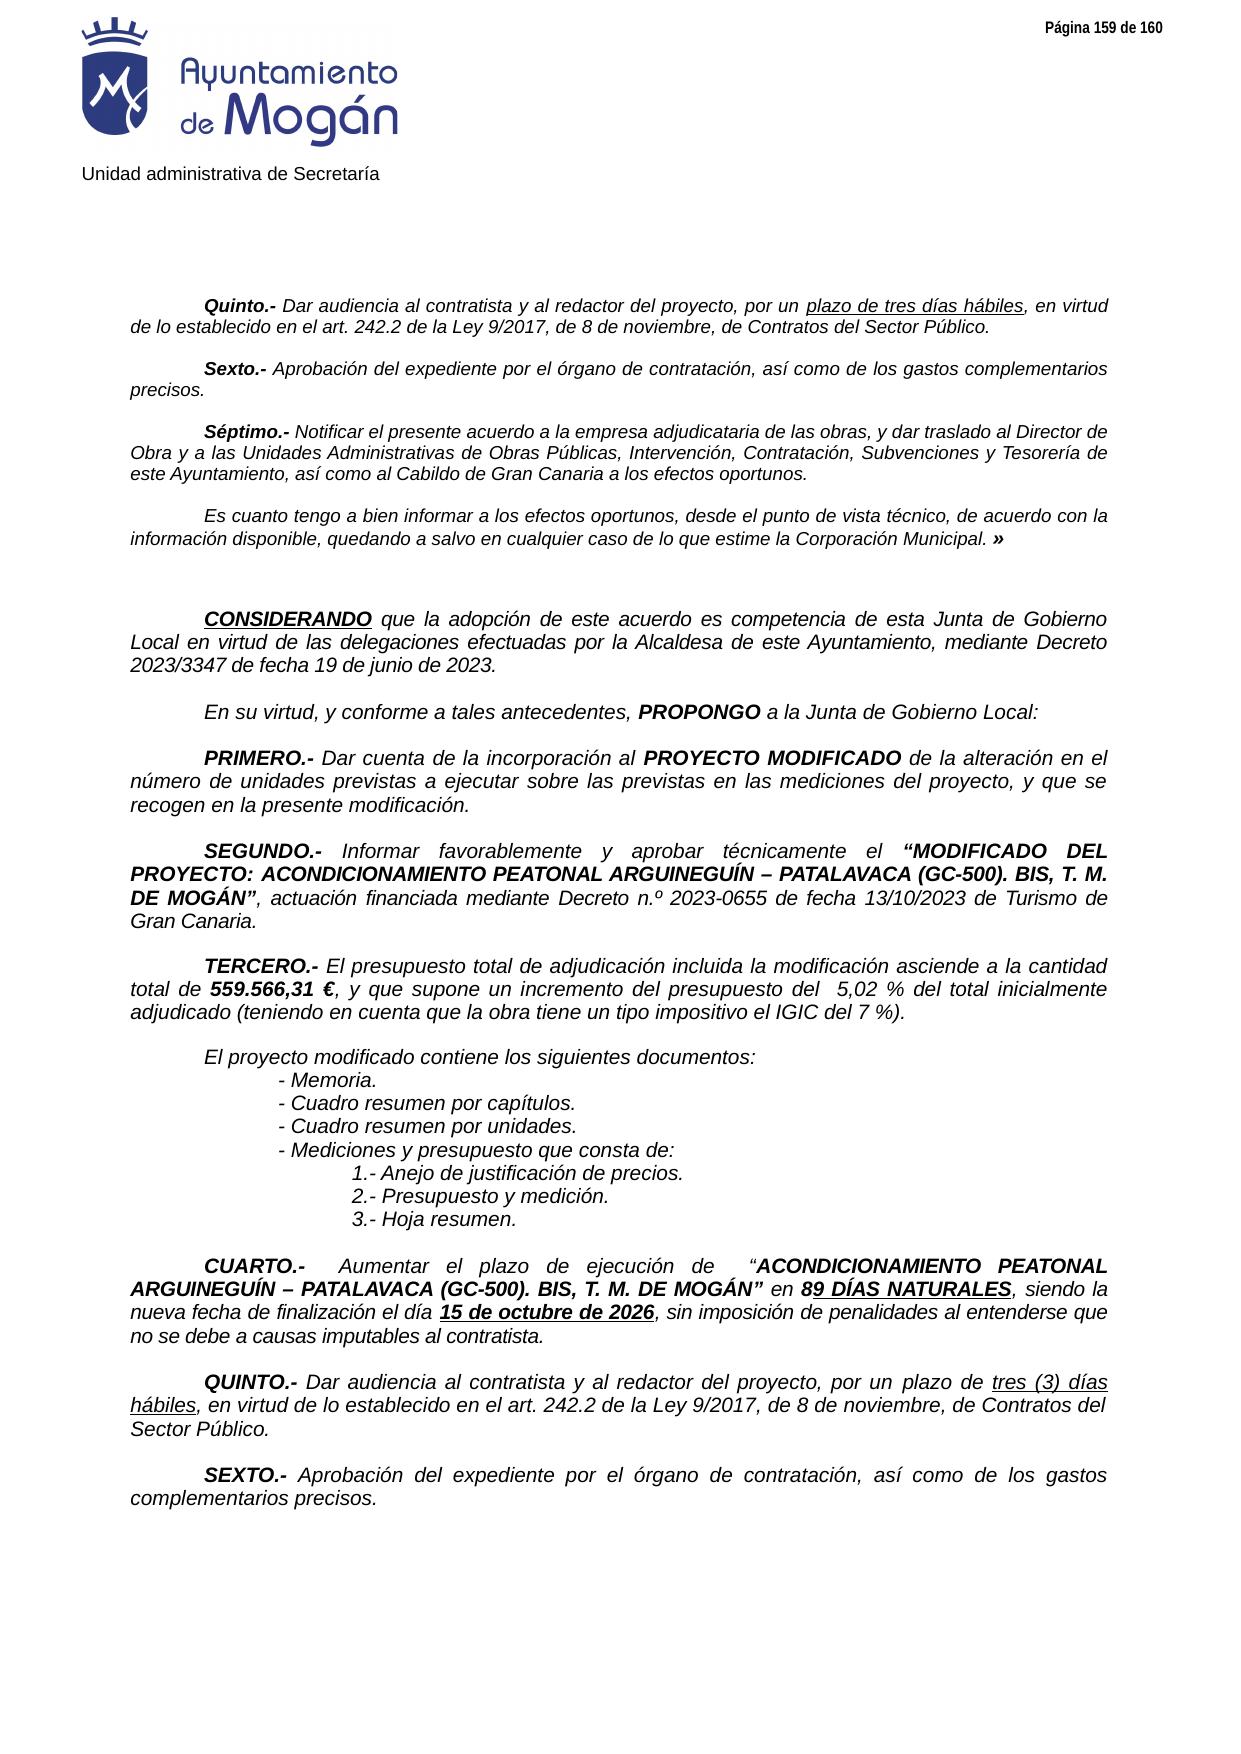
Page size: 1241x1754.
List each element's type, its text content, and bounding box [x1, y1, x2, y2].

text Séptimo.- Notificar el presente acuerdo a la empresa adjudicataria de las obras, y dar traslado al Director de Obra y a las Unidades Administrativas de Obras Públicas, Intervención, Contratación, Subvenciones y Tesorería de este Ayuntamiento, así como al Cabildo de Gran Canaria a los efectos oportunos. [130, 421, 1110, 484]
text PRIMERO.- Dar cuenta de la incorporación al PROYECTO MODIFICADO de la alteración en el número de unidades previstas a ejecutar sobre las previstas en las mediciones del proyecto, y que se recogen en la presente modificación. [130, 747, 1110, 816]
text - Cuadro resumen por unidades. [130, 1115, 1110, 1138]
text 3.- Hoja resumen. [130, 1208, 1110, 1231]
text - Cuadro resumen por capítulos. [130, 1092, 1110, 1115]
text - Mediciones y presupuesto que consta de: [130, 1138, 1110, 1162]
text 1.- Anejo de justificación de precios. [130, 1162, 1110, 1185]
text Es cuanto tengo a bien informar a los efectos oportunos, desde el punto de vista técnico, de acuerdo con la información disponible, quedando a salvo en cualquier caso de lo que estime la Corporación Municipal. » [130, 505, 1110, 549]
text CONSIDERANDO que la adopción de este acuerdo es competencia de esta Junta de Gobierno Local en virtud de las delegaciones efectuadas por la Alcaldesa de este Ayuntamiento, mediante Decreto 2023/3347 de fecha 19 de junio de 2023. [130, 607, 1110, 677]
text - Memoria. [130, 1069, 1110, 1092]
picture [81, 17, 398, 153]
text Quinto.- Dar audiencia al contratista y al redactor del proyecto, por un plazo de tres días hábiles, en virtud de lo establecido en el art. 242.2 de la Ley 9/2017, de 8 de noviembre, de Contratos del Sector Público. [130, 296, 1110, 338]
text El proyecto modificado contiene los siguientes documentos: [130, 1045, 1110, 1069]
text En su virtud, y conforme a tales antecedentes, PROPONGO a la Junta de Gobierno Local: [130, 700, 1110, 723]
text 2.- Presupuesto y medición. [130, 1185, 1110, 1208]
text Sexto.- Aprobación del expediente por el órgano de contratación, así como de los gastos complementarios precisos. [130, 359, 1110, 401]
text QUINTO.- Dar audiencia al contratista y al redactor del proyecto, por un plazo de tres (3) días hábiles, en virtud de lo establecido en el art. 242.2 de la Ley 9/2017, de 8 de noviembre, de Contratos del Sector Público. [130, 1371, 1110, 1440]
text TERCERO.- El presupuesto total de adjudicación incluida la modificación asciende a la cantidad total de 559.566,31 €, y que supone un incremento del presupuesto del 5,02 % del total inicialmente adjudicado (teniendo en cuenta que la obra tiene un tipo impositivo el IGIC del 7 %). [130, 954, 1110, 1024]
text CUARTO.- Aumentar el plazo de ejecución de “ACONDICIONAMIENTO PEATONAL ARGUINEGUÍN – PATALAVACA (GC-500). BIS, T. M. DE MOGÁN” en 89 DÍAS NATURALES, siendo la nueva fecha de finalización el día 15 de octubre de 2026, sin imposición de penalidades al entenderse que no se debe a causas imputables al contratista. [130, 1254, 1110, 1347]
text SEXTO.- Aprobación del expediente por el órgano de contratación, así como de los gastos complementarios precisos. [130, 1463, 1110, 1510]
text SEGUNDO.- Informar favorablemente y aprobar técnicamente el “MODIFICADO DEL PROYECTO: ACONDICIONAMIENTO PEATONAL ARGUINEGUÍN – PATALAVACA (GC-500). BIS, T. M. DE MOGÁN”, actuación financiada mediante Decreto n.º 2023-0655 de fecha 13/10/2023 de Turismo de Gran Canaria. [130, 840, 1110, 933]
